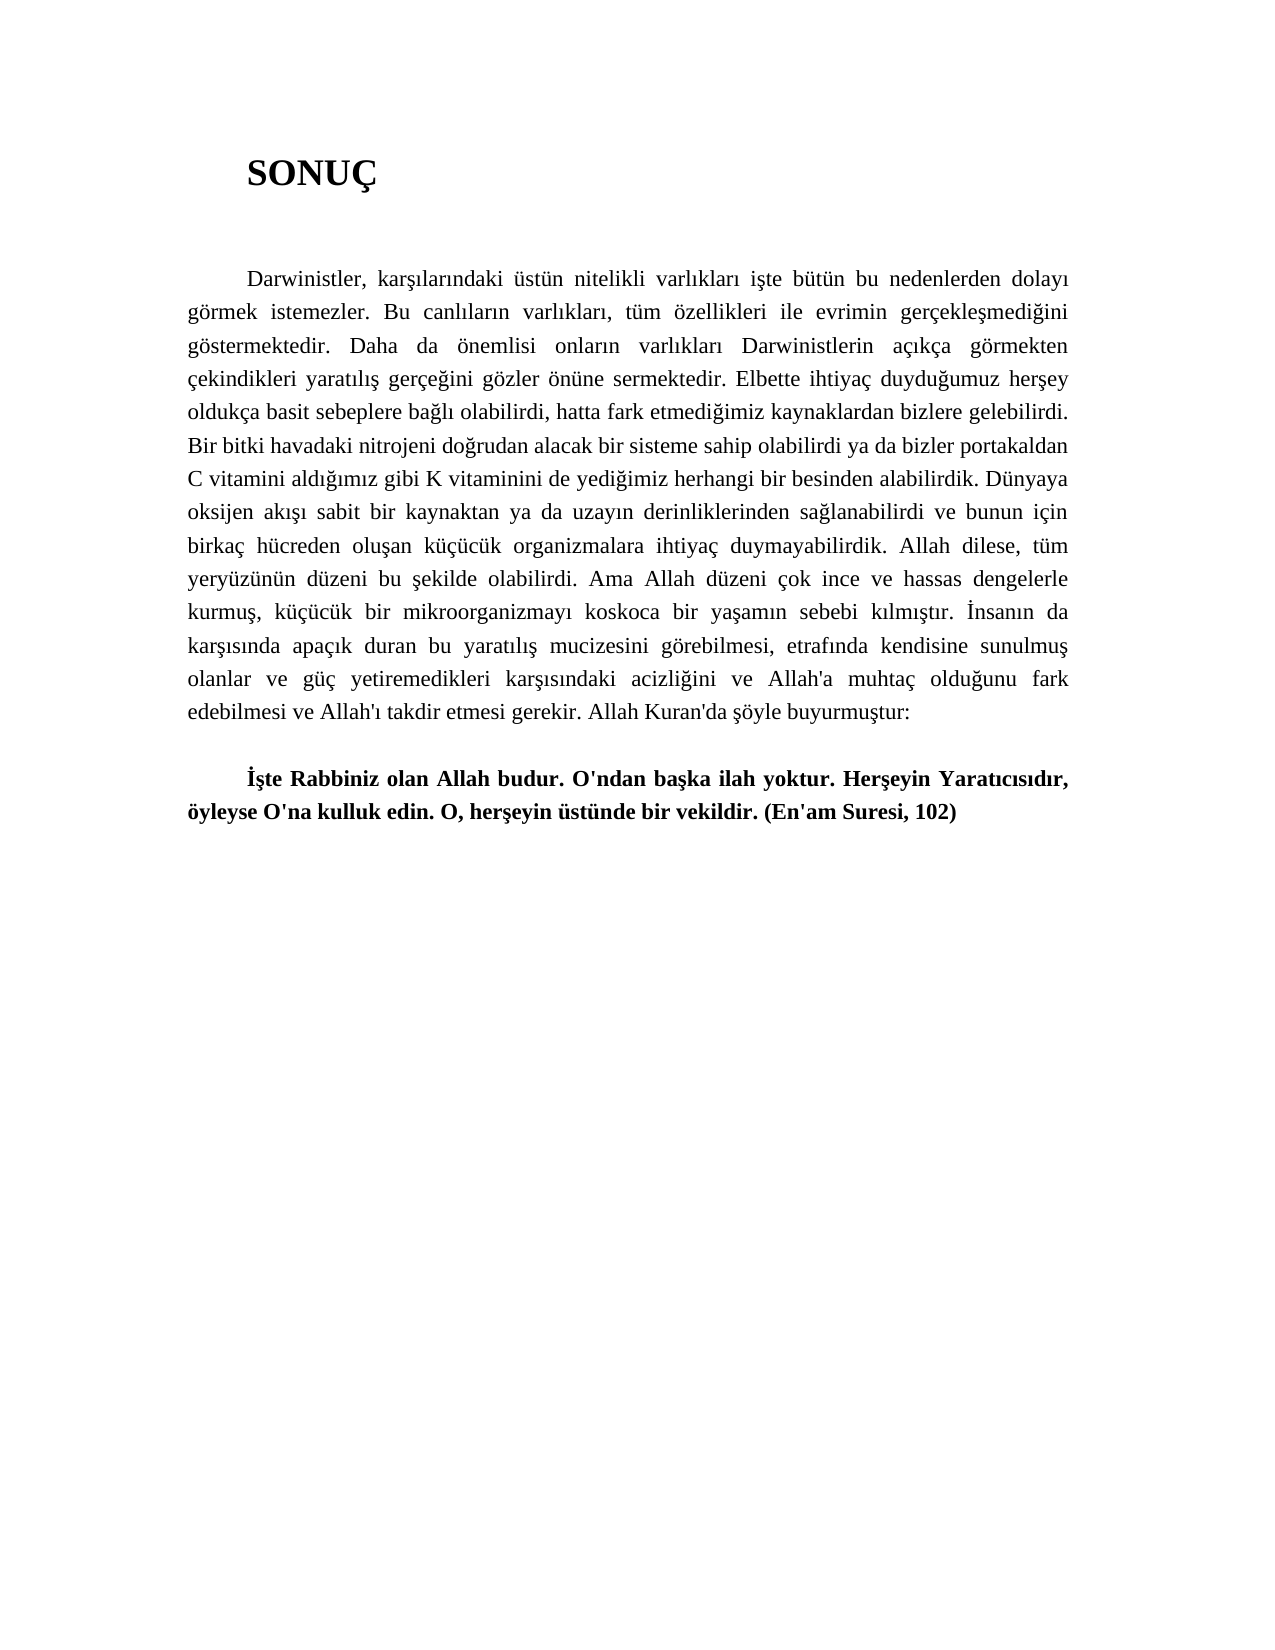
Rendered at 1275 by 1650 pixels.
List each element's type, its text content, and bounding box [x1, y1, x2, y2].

text Darwinistler, karşılarındaki üstün nitelikli varlıkları işte bütün bu nedenlerden dolayı görmek istemezler. Bu canlıların varlıkları, tüm özellikleri ile evrimin gerçekleşmediğini göstermektedir. Daha da önemlisi onların varlıkları Darwinistlerin açıkça görmekten çekindikleri yaratılış gerçeğini gözler önüne sermektedir. Elbette ihtiyaç duyduğumuz herşey oldukça basit sebeplere bağlı olabilirdi, hatta fark etmediğimiz kaynaklardan bizlere gelebilirdi. Bir bitki havadaki nitrojeni doğrudan alacak bir sisteme sahip olabilirdi ya da bizler portakaldan C vitamini aldığımız gibi K vitaminini de yediğimiz herhangi bir besinden alabilirdik. Dünyaya oksijen akışı sabit bir kaynaktan ya da uzayın derinliklerinden sağlanabilirdi ve bunun için birkaç hücreden oluşan küçücük organizmalara ihtiyaç duymayabilirdik. Allah dilese, tüm yeryüzünün düzeni bu şekilde olabilirdi. Ama Allah düzeni çok ince ve hassas dengelerle kurmuş, küçücük bir mikroorganizmayı koskoca bir yaşamın sebebi kılmıştır. İnsanın da karşısında apaçık duran bu yaratılış mucizesini görebilmesi, etrafında kendisine sunulmuş olanlar ve güç yetiremedikleri karşısındaki acizliğini ve Allah'a muhtaç olduğunu fark edebilmesi ve Allah'ı takdir etmesi gerekir. Allah Kuran'da şöyle buyurmuştur: [187, 260, 1070, 726]
text İşte Rabbiniz olan Allah budur. O'ndan başka ilah yoktur. Herşeyin Yaratıcısıdır, öyleyse O'na kulluk edin. O, herşeyin üstünde bir vekildir. (En'am Suresi, 102) [187, 760, 1070, 826]
text SONUÇ [187, 150, 1070, 193]
